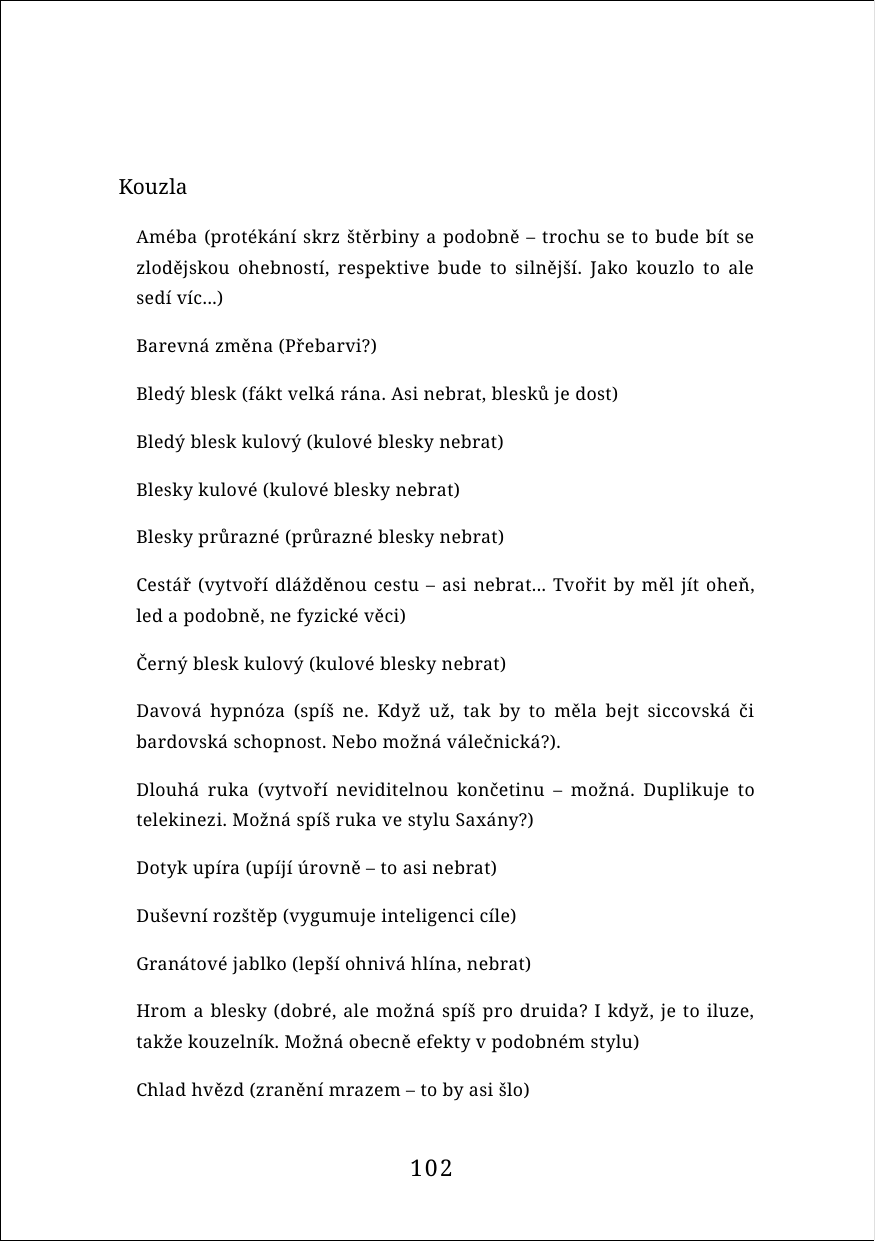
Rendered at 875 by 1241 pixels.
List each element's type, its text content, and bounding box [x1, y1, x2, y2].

text Barevná změna (Přebarvi?) [136, 333, 756, 357]
text Granátové jablko (lepší ohnivá hlína, nebrat) [136, 951, 756, 975]
text Davová hypnóza (spíš ne. Když už, tak by to měla bejt siccovská či bardovská schopnost. Nebo možná válečnická?). [136, 699, 756, 753]
text Hrom a blesky (dobré, ale možná spíš pro druida? I když, je to iluze, takže kouzelník. Možná obecně efekty v podobném stylu) [136, 999, 756, 1053]
text Améba (protékání skrz štěrbiny a podobně – trochu se to bude bít se zlodějskou ohebností, respektive bude to silnější. Jako kouzlo to ale sedí víc...) [136, 225, 756, 309]
text Blesky průrazné (průrazné blesky nebrat) [136, 525, 756, 549]
text Bledý blesk kulový (kulové blesky nebrat) [136, 429, 756, 453]
text Kouzla [118, 172, 756, 200]
text Chlad hvězd (zranění mrazem – to by asi šlo) [136, 1077, 756, 1101]
text Cestář (vytvoří dlážděnou cestu – asi nebrat... Tvořit by měl jít oheň, led a podobně, ne fyzické věci) [136, 573, 756, 627]
text Bledý blesk (fákt velká rána. Asi nebrat, blesků je dost) [136, 381, 756, 405]
text Dlouhá ruka (vytvoří neviditelnou končetinu – možná. Duplikuje to telekinezi. Možná spíš ruka ve stylu Saxány?) [136, 777, 756, 831]
text Blesky kulové (kulové blesky nebrat) [136, 477, 756, 501]
text Duševní rozštěp (vygumuje inteligenci cíle) [136, 903, 756, 927]
text Dotyk upíra (upíjí úrovně – to asi nebrat) [136, 855, 756, 879]
text Černý blesk kulový (kulové blesky nebrat) [136, 651, 756, 675]
